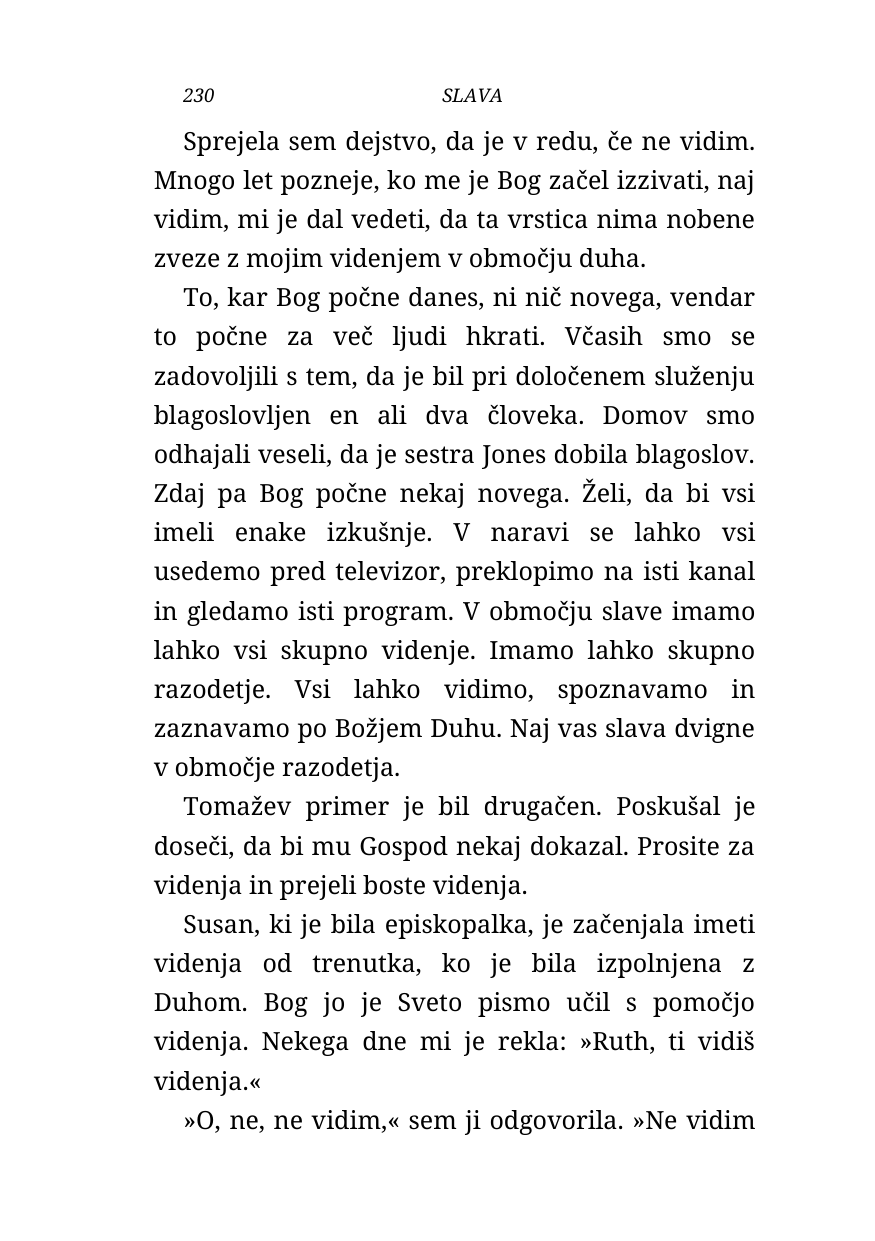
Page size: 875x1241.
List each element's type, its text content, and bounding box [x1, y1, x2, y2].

text To, kar Bog počne danes, ni nič novega, vendar to počne za več ljudi hkrati. Včasih smo se zadovoljili s tem, da je bil pri določenem služenju blagoslovljen en ali dva človeka. Domov smo odhajali veseli, da je sestra Jones dobila blagoslov. Zdaj pa Bog počne nekaj novega. Želi, da bi vsi imeli enake izkušnje. V naravi se lahko vsi usedemo pred televizor, preklopimo na isti kanal in gledamo isti program. V območju slave imamo lahko vsi skupno videnje. Imamo lahko skupno razodetje. Vsi lahko vidimo, spoznavamo in zaznavamo po Božjem Duhu. Naj vas slava dvigne v območje razodetja. [153, 280, 756, 784]
text Tomažev primer je bil drugačen. Poskušal je doseči, da bi mu Gospod nekaj dokazal. Prosite za videnja in prejeli boste videnja. [153, 789, 756, 901]
text Susan, ki je bila episkopalka, je začenjala imeti videnja od trenutka, ko je bila izpolnjena z Duhom. Bog jo je Sveto pismo učil s pomočjo videnja. Nekega dne mi je rekla: »Ruth, ti vidiš videnja.« [153, 907, 756, 1097]
text Sprejela sem dejstvo, da je v redu, če ne vidim. Mnogo let pozneje, ko me je Bog začel izzivati, naj vidim, mi je dal vedeti, da ta vrstica nima nobene zveze z mojim videnjem v območju duha. [153, 123, 756, 275]
text »O, ne, ne vidim,« sem ji odgovorila. »Ne vidim [153, 1102, 756, 1136]
